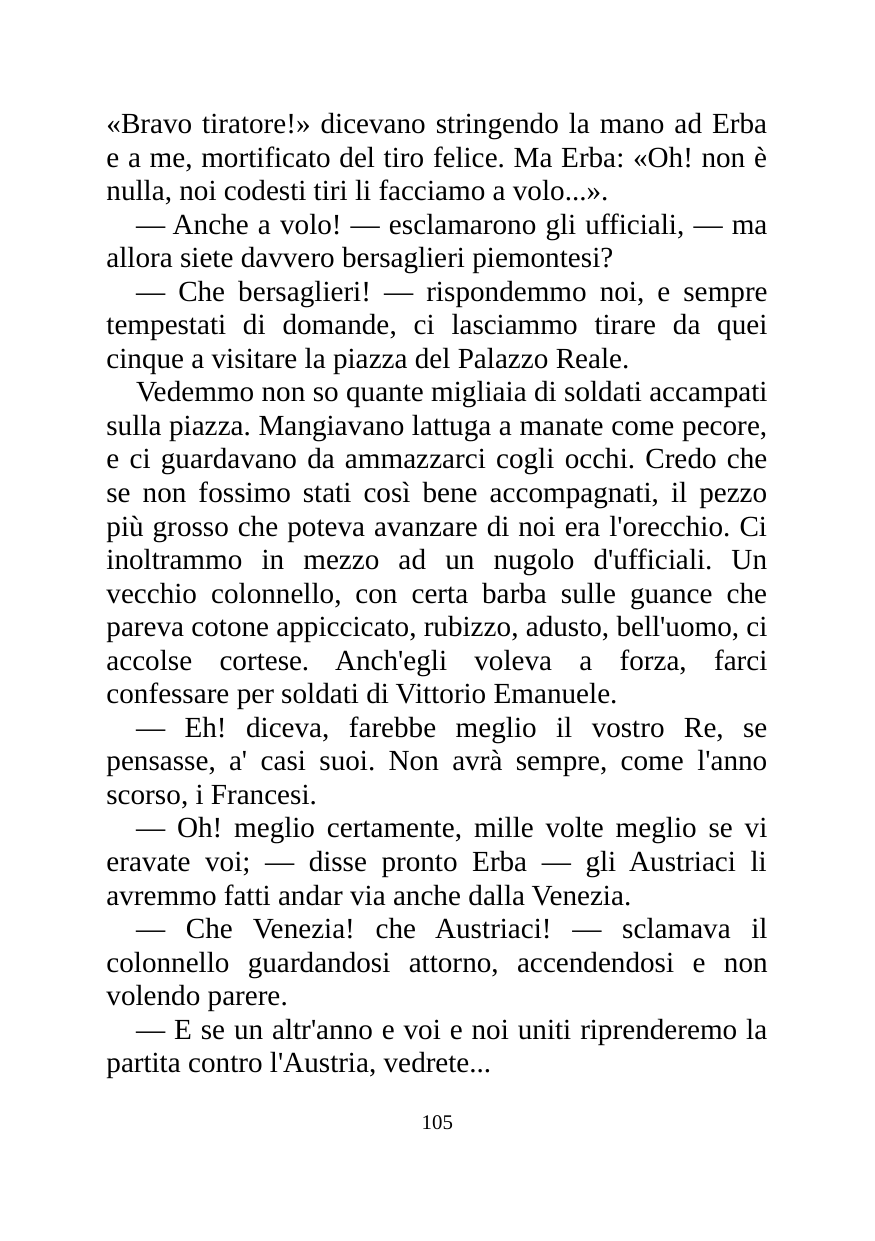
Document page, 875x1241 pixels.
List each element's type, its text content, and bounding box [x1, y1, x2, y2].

text — E se un altr'anno e voi e noi uniti riprenderemo la partita contro l'Austria, vedrete... [106, 1012, 768, 1079]
text — Che Venezia! che Austriaci! — sclamava il colonnello guardandosi attorno, accendendosi e non volendo parere. [106, 911, 768, 1012]
text — Anche a volo! — esclamarono gli ufficiali, — ma allora siete davvero bersaglieri piemontesi? [106, 207, 768, 274]
text — Oh! meglio certamente, mille volte meglio se vi eravate voi; — disse pronto Erba — gli Austriaci li avremmo fatti andar via anche dalla Venezia. [106, 811, 768, 911]
text — Che bersaglieri! — rispondemmo noi, e sempre tempestati di domande, ci lasciammo tirare da quei cinque a visitare la piazza del Palazzo Reale. [106, 274, 768, 374]
text — Eh! diceva, farebbe meglio il vostro Re, se pensasse, a' casi suoi. Non avrà sempre, come l'anno scorso, i Francesi. [106, 710, 768, 811]
text «Bravo tiratore!» dicevano stringendo la mano ad Erba e a me, mortificato del tiro felice. Ma Erba: «Oh! non è nulla, noi codesti tiri li facciamo a volo...». [106, 106, 768, 207]
text Vedemmo non so quante migliaia di soldati accampati sulla piazza. Mangiavano lattuga a manate come pecore, e ci guardavano da ammazzarci cogli occhi. Credo che se non fossimo stati così bene accompagnati, il pezzo più grosso che poteva avanzare di noi era l'orecchio. Ci inoltrammo in mezzo ad un nugolo d'ufficiali. Un vecchio colonnello, con certa barba sulle guance che pareva cotone appiccicato, rubizzo, adusto, bell'uomo, ci accolse cortese. Anch'egli voleva a forza, farci confessare per soldati di Vittorio Emanuele. [106, 374, 768, 710]
